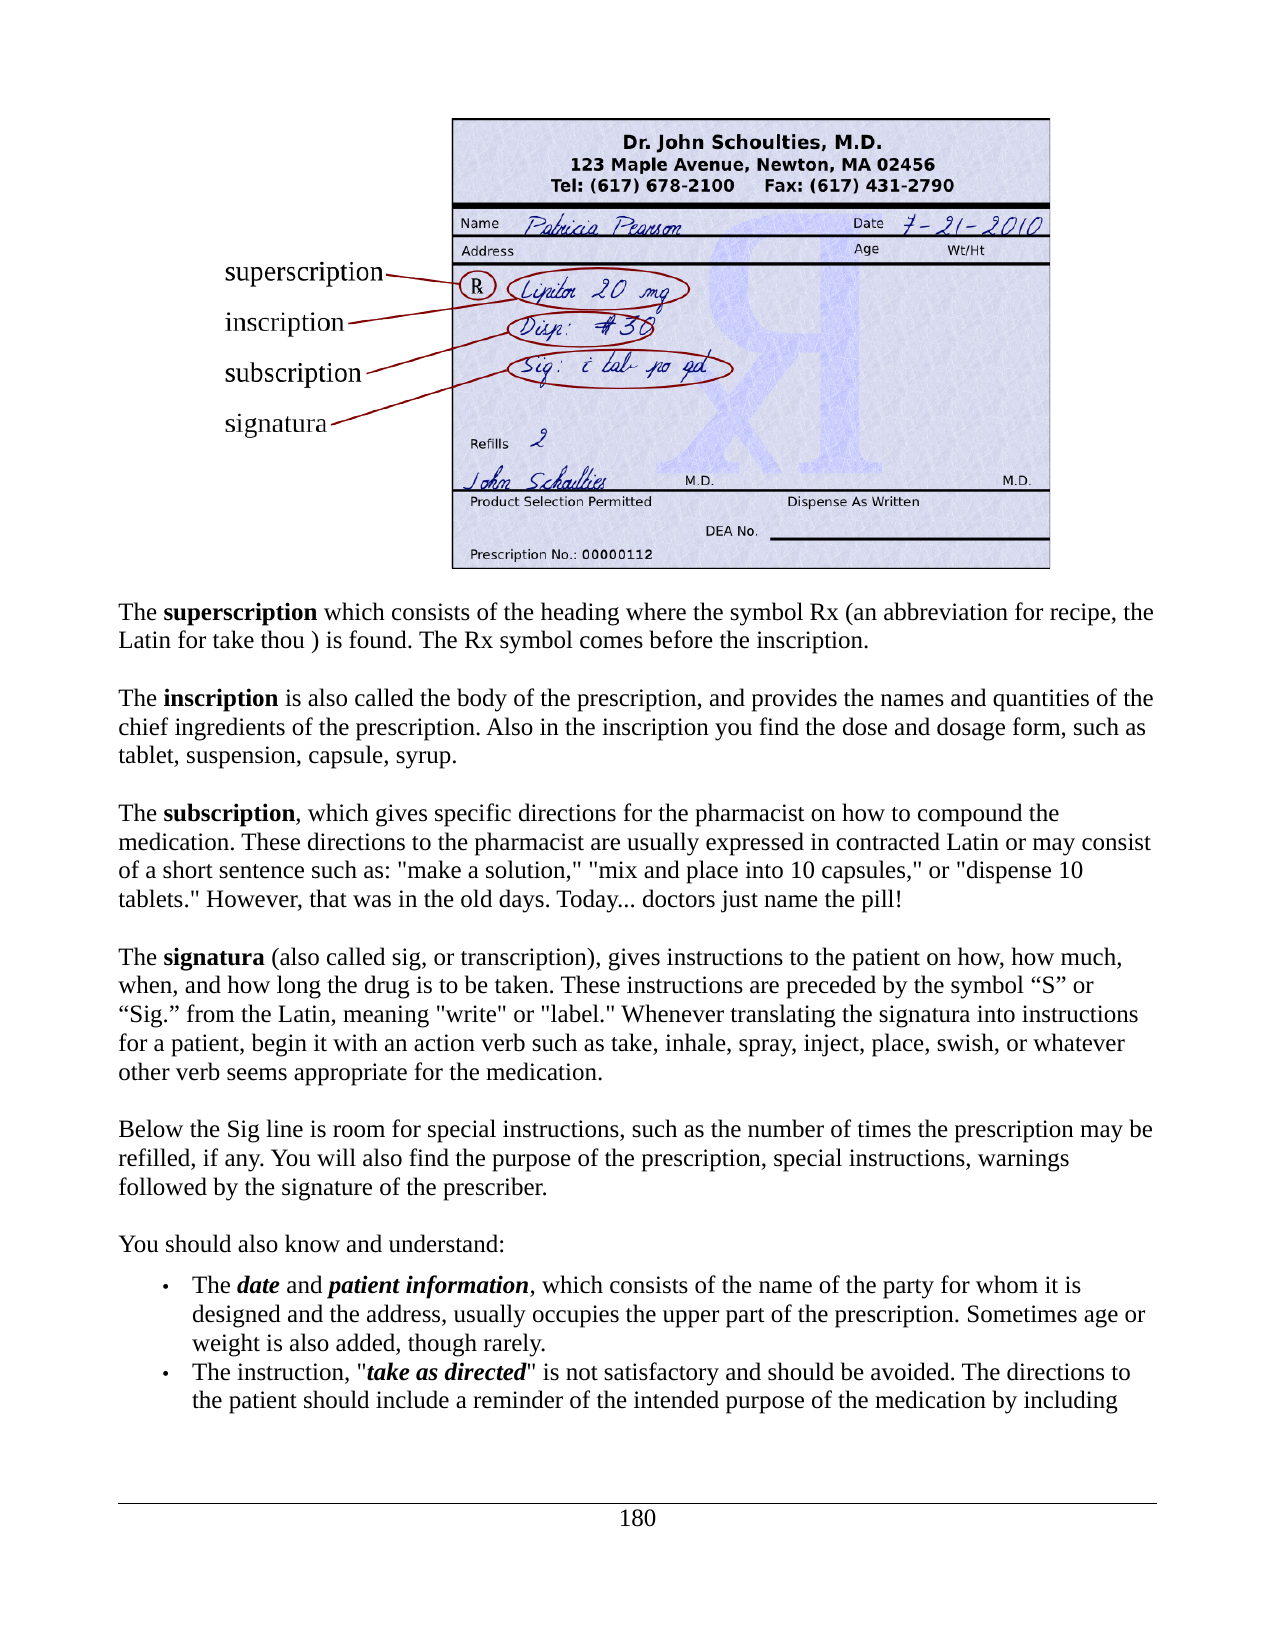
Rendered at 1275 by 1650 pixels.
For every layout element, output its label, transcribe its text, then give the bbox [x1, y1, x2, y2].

text The subscription, which gives specific directions for the pharmacist on how to compound the medication. These directions to the pharmacist are usually expressed in contracted Latin or may consist of a short sentence such as: "make a solution," "mix and place into 10 capsules," or "dispense 10 tablets." However, that was in the old days. Today... doctors just name the pill! [118, 798, 1157, 913]
list The date and patient information, which consists of the name of the party for whom it is designed and the address, usually occupies the upper part of the prescription. Sometimes age or weight is also added, though rarely. [162, 1271, 1157, 1357]
picture [225, 118, 1050, 569]
text Below the Sig line is room for special instructions, such as the number of times the prescription may be refilled, if any. You will also find the purpose of the prescription, special instructions, warnings followed by the signature of the prescriber. [118, 1114, 1157, 1201]
list The instruction, "take as directed" is not satisfactory and should be avoided. The directions to the patient should include a reminder of the intended purpose of the medication by including [162, 1357, 1157, 1414]
text The superscription which consists of the heading where the symbol Rx (an abbreviation for recipe, the Latin for take thou ) is found. The Rx symbol comes before the inscription. [118, 597, 1157, 654]
text The inscription is also called the body of the prescription, and provides the names and quantities of the chief ingredients of the prescription. Also in the inscription you find the dose and dosage form, such as tablet, suspension, capsule, syrup. [118, 683, 1157, 769]
text The signatura (also called sig, or transcription), gives instructions to the patient on how, how much, when, and how long the drug is to be taken. These instructions are preceded by the symbol “S” or “Sig.” from the Latin, meaning "write" or "label." Whenever translating the signatura into instructions for a patient, begin it with an action verb such as take, inhale, spray, inject, place, swish, or whatever other verb seems appropriate for the medication. [118, 942, 1157, 1086]
text You should also know and understand: [118, 1229, 1157, 1258]
